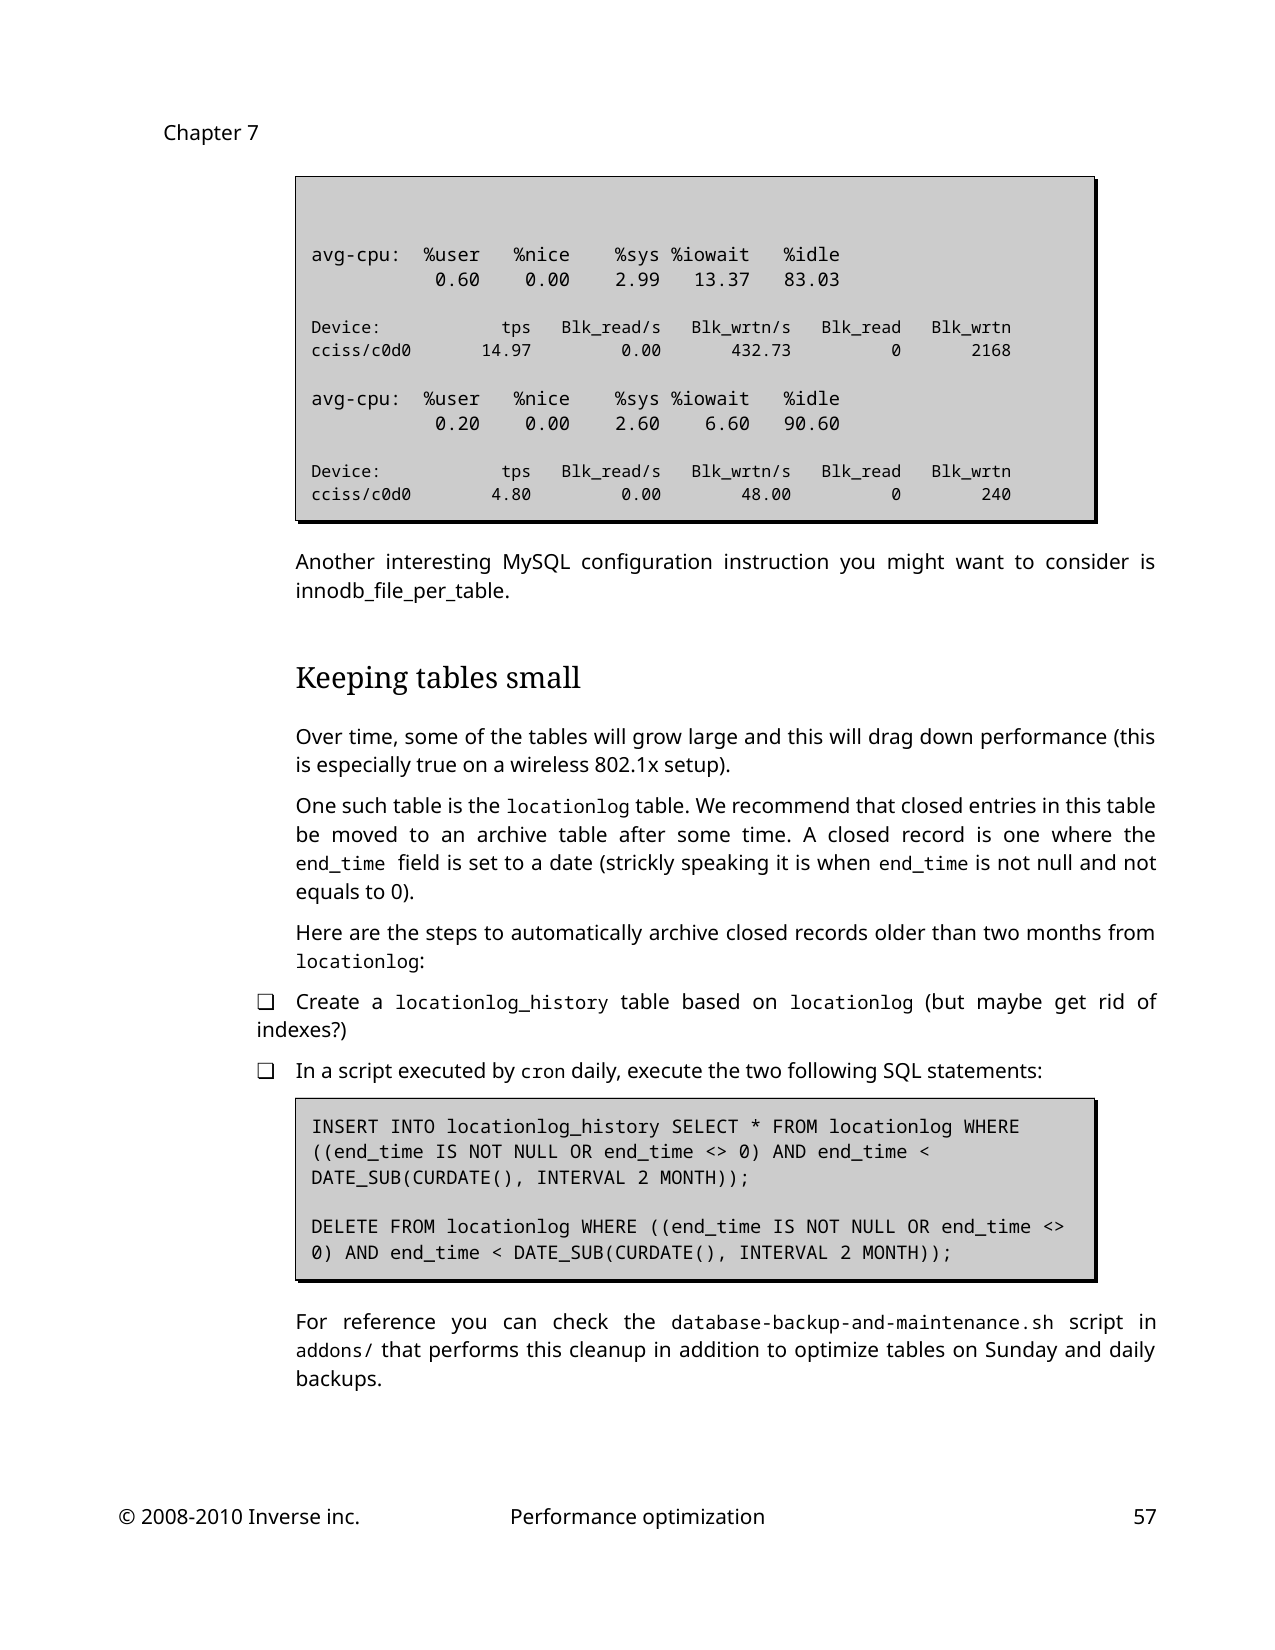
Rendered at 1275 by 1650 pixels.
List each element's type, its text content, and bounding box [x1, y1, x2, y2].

text avg-cpu: %user %nice %sys %iowait %idle 0.60 0.00 2.99 13.37 83.03 [296, 225, 1094, 292]
text For reference you can check the database-backup-and-maintenance.sh script in addons/ that performs this cleanup in addition to optimize tables on Sunday and daily backups. [295, 1307, 1157, 1392]
text Over time, some of the tables will grow large and this will drag down performance (this is especially true on a wireless 802.1x setup). [295, 722, 1157, 779]
text Another interesting MySQL configuration instruction you might want to consider is innodb_file_per_table. [295, 547, 1157, 604]
list ❏ Create a locationlog_history table based on locationlog (but maybe get rid of indexes?) [256, 987, 1157, 1044]
text Device: tps Blk_read/s Blk_wrtn/s Blk_read Blk_wrtn cciss/c0d0 14.97 0.00 432.73 0 2168 [296, 300, 1094, 361]
subtitle Keeping tables small [295, 658, 1157, 697]
text DELETE FROM locationlog WHERE ((end_time IS NOT NULL OR end_time <> 0) AND end_time < DATE_SUB(CURDATE(), INTERVAL 2 MONTH)); [296, 1198, 1094, 1279]
text One such table is the locationlog table. We recommend that closed entries in this table be moved to an archive table after some time. A closed record is one where the end_time field is set to a date (strickly speaking it is when end_time is not null and not equals to 0). [295, 791, 1157, 905]
text Here are the steps to automatically archive closed records older than two months from locationlog: [295, 918, 1157, 974]
text INSERT INTO locationlog_history SELECT * FROM locationlog WHERE ((end_time IS NOT NULL OR end_time <> 0) AND end_time < DATE_SUB(CURDATE(), INTERVAL 2 MONTH)); [296, 1099, 1094, 1190]
list ❏ In a script executed by cron daily, execute the two following SQL statements: [256, 1056, 1157, 1085]
text Device: tps Blk_read/s Blk_wrtn/s Blk_read Blk_wrtn cciss/c0d0 4.80 0.00 48.00 0 240 [296, 444, 1094, 520]
text avg-cpu: %user %nice %sys %iowait %idle 0.20 0.00 2.60 6.60 90.60 [296, 369, 1094, 436]
